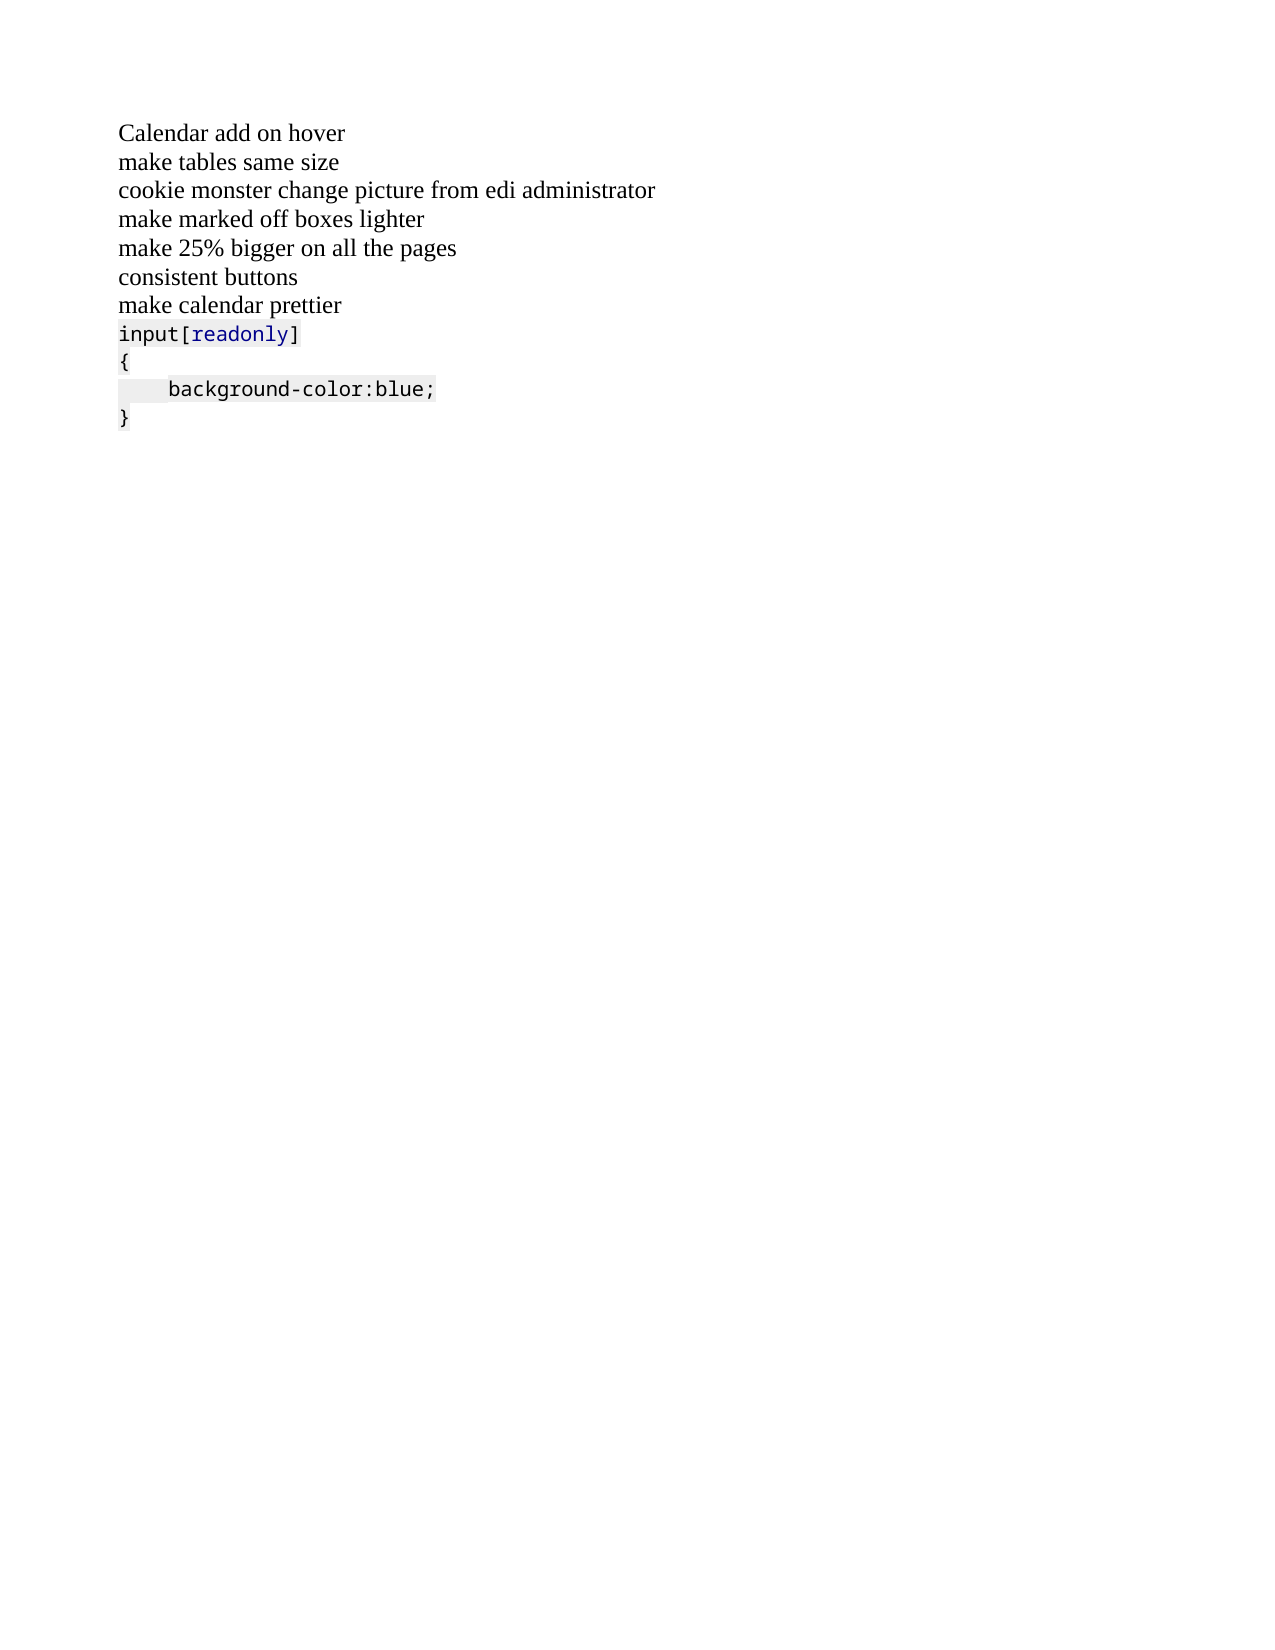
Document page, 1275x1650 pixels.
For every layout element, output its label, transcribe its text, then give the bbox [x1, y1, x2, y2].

text consistent buttons [118, 262, 1157, 291]
text { [118, 347, 1157, 375]
text make tables same size [118, 147, 1157, 176]
text make 25% bigger on all the pages [118, 233, 1157, 262]
text } [118, 403, 1157, 431]
text make marked off boxes lighter [118, 204, 1157, 233]
text Calendar add on hover [118, 118, 1157, 147]
text input[readonly] [118, 319, 1157, 347]
text make calendar prettier [118, 291, 1157, 319]
text cookie monster change picture from edi administrator [118, 176, 1157, 204]
text background-color:blue; [118, 375, 1157, 403]
